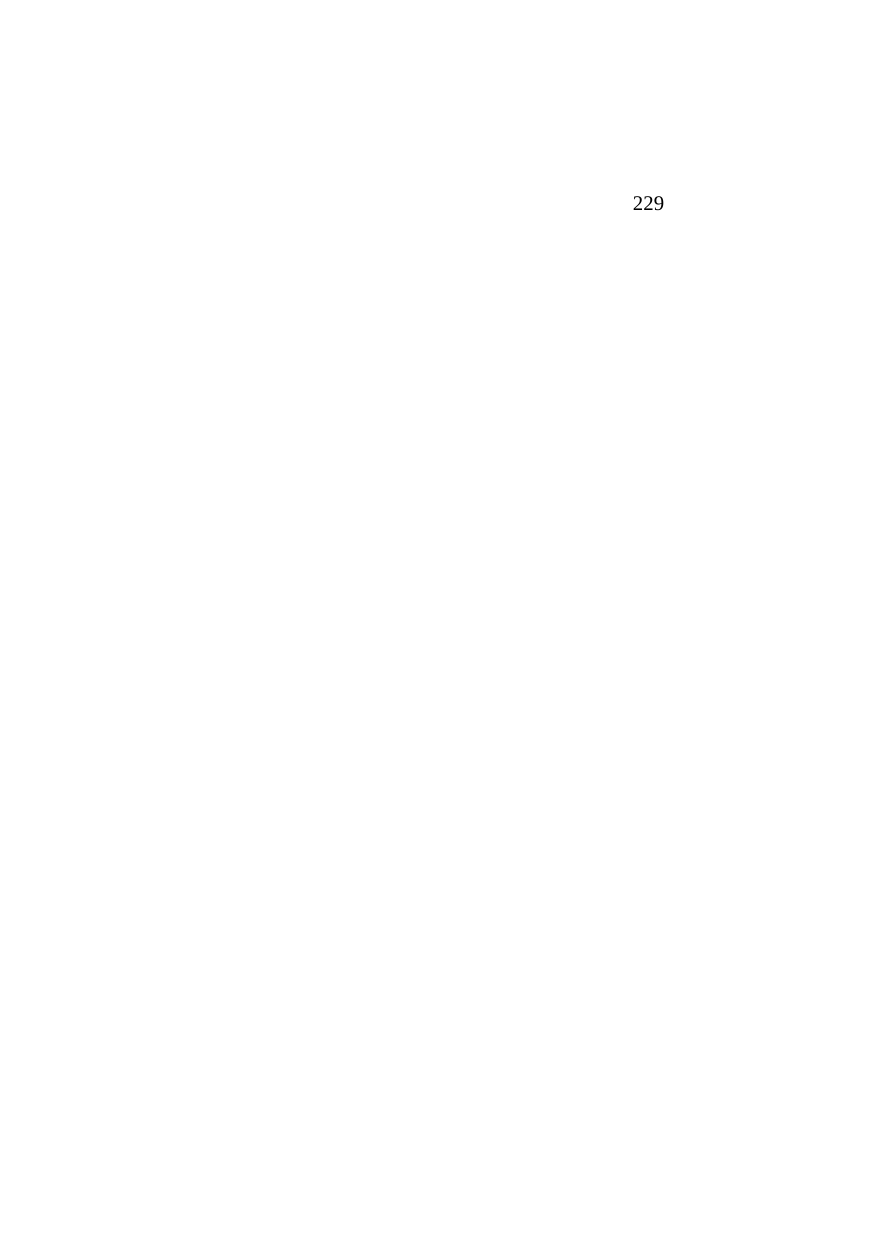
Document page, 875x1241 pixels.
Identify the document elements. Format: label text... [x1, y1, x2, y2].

text 229 [633, 190, 760, 214]
